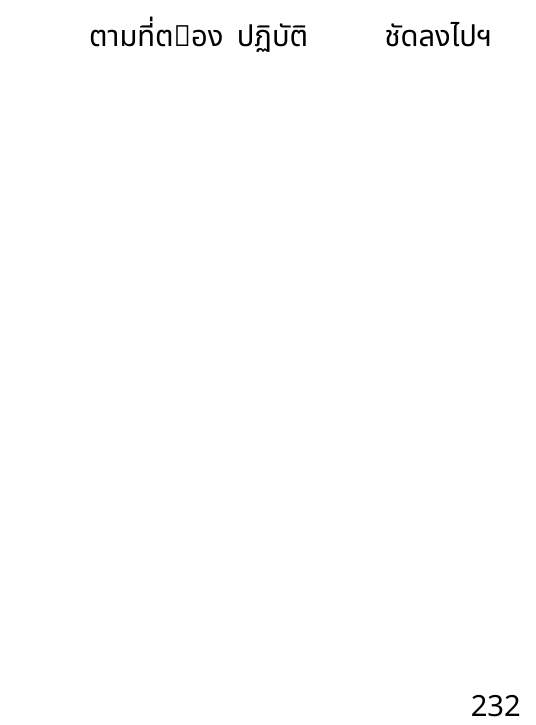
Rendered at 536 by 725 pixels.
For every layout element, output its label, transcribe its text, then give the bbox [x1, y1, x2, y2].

text ตามที่ตอง ปฏิบัติ ชัดลงไปฯ [89, 15, 521, 59]
